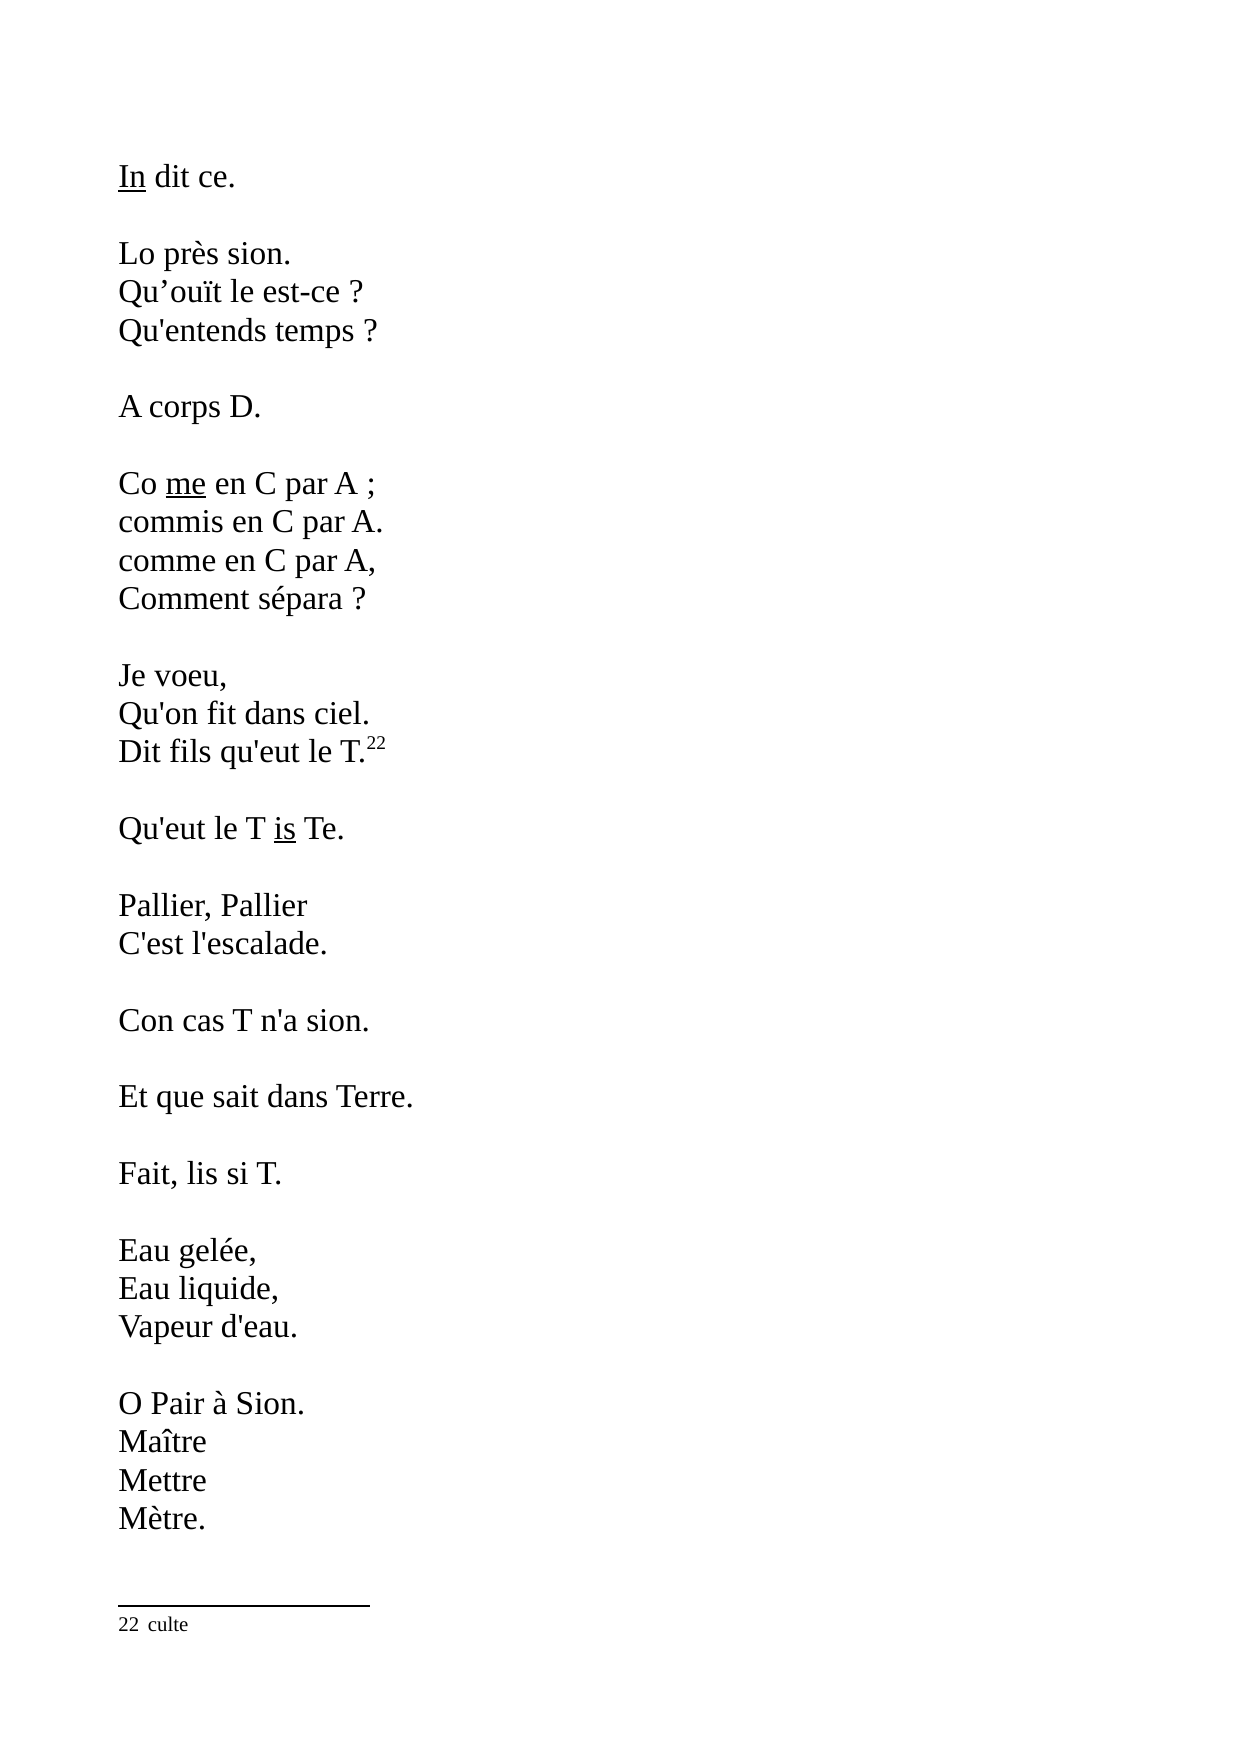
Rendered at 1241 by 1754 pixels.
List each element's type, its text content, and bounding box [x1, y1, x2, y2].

text In dit ce. [118, 156, 1122, 195]
text Lo près sion. [118, 233, 1122, 271]
text Et que sait dans Terre. [118, 1076, 1122, 1115]
text Vapeur d'eau. [118, 1306, 1122, 1345]
text Comment sépara ? [118, 578, 1122, 616]
text Qu'entends temps ? [118, 310, 1122, 348]
text Co me en C par A ; [118, 463, 1122, 501]
text Qu'eut le T is Te. [118, 808, 1122, 846]
text Pallier, Pallier [118, 885, 1122, 923]
text Fait, lis si T. [118, 1153, 1122, 1191]
text Maître [118, 1421, 1122, 1460]
text Dit fils qu'eut le T. [118, 731, 1122, 770]
text Qu'on fit dans ciel. [118, 693, 1122, 731]
text Qu’ouït le est-ce ? [118, 271, 1122, 310]
text Mettre [118, 1460, 1122, 1498]
text Con cas T n'a sion. [118, 1000, 1122, 1038]
text Je voeu, [118, 655, 1122, 693]
text commis en C par A. [118, 501, 1122, 540]
text Eau liquide, [118, 1268, 1122, 1306]
text Eau gelée, [118, 1230, 1122, 1268]
text culte [118, 1612, 1122, 1636]
text C'est l'escalade. [118, 923, 1122, 961]
text Mètre. [118, 1498, 1122, 1536]
text O Pair à Sion. [118, 1383, 1122, 1421]
text A corps D. [118, 386, 1122, 425]
text comme en C par A, [118, 540, 1122, 578]
